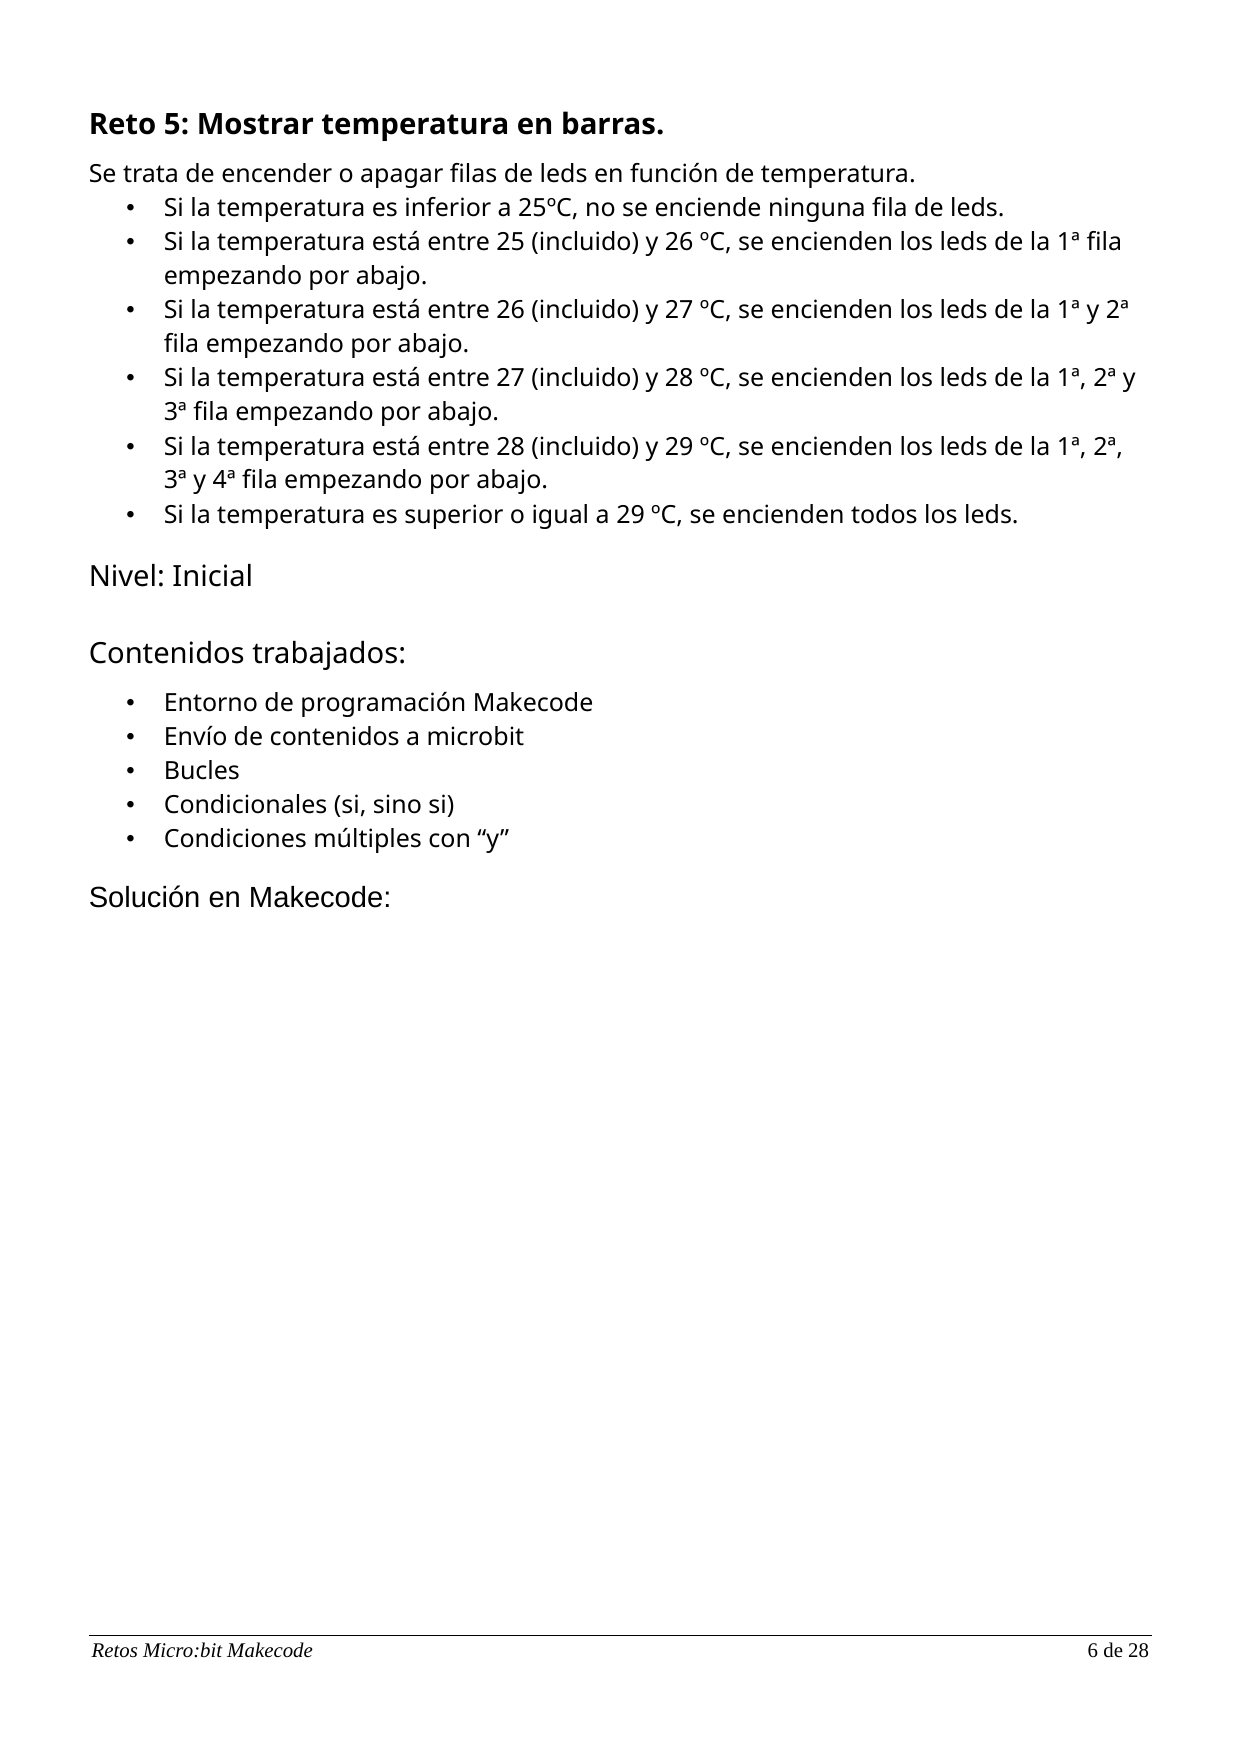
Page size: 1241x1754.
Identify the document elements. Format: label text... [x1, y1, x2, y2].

list Envío de contenidos a microbit [126, 719, 1152, 753]
subtitle Nivel: Inicial [88, 555, 1152, 595]
list Bucles [126, 753, 1152, 787]
list Entorno de programación Makecode [126, 685, 1152, 719]
list Si la temperatura es superior o igual a 29 ºC, se encienden todos los leds. [126, 496, 1152, 530]
list Condiciones múltiples con “y” [126, 821, 1152, 855]
list Si la temperatura es inferior a 25ºC, no se enciende ninguna fila de leds. [126, 190, 1152, 224]
subtitle Solución en Makecode: [88, 880, 1152, 913]
list Si la temperatura está entre 28 (incluido) y 29 ºC, se encienden los leds de la 1ª, 2ª, 3ª y 4ª fila empezando por abajo. [126, 428, 1152, 496]
list Si la temperatura está entre 25 (incluido) y 26 ºC, se encienden los leds de la 1ª fila empezando por abajo. [126, 224, 1152, 292]
list Si la temperatura está entre 26 (incluido) y 27 ºC, se encienden los leds de la 1ª y 2ª fila empezando por abajo. [126, 292, 1152, 360]
list Condicionales (si, sino si) [126, 787, 1152, 821]
subtitle Reto 5: Mostrar temperatura en barras. [88, 103, 1152, 143]
subtitle Contenidos trabajados: [88, 632, 1152, 672]
text Se trata de encender o apagar filas de leds en función de temperatura. [88, 156, 1152, 190]
list Si la temperatura está entre 27 (incluido) y 28 ºC, se encienden los leds de la 1ª, 2ª y 3ª fila empezando por abajo. [126, 360, 1152, 428]
